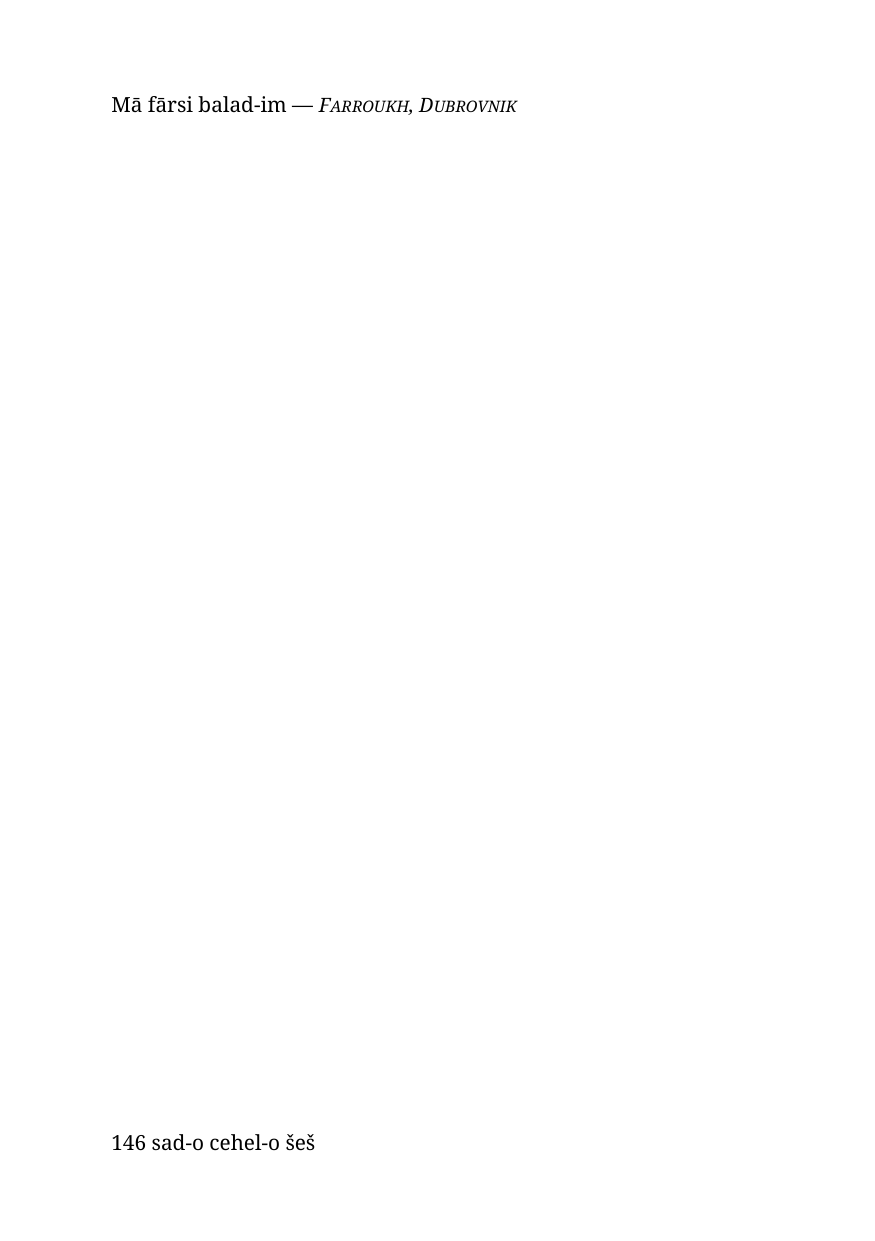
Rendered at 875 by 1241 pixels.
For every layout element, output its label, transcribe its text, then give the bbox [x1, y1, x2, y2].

text 146 sad-o cehel-o šeš [111, 1128, 763, 1157]
